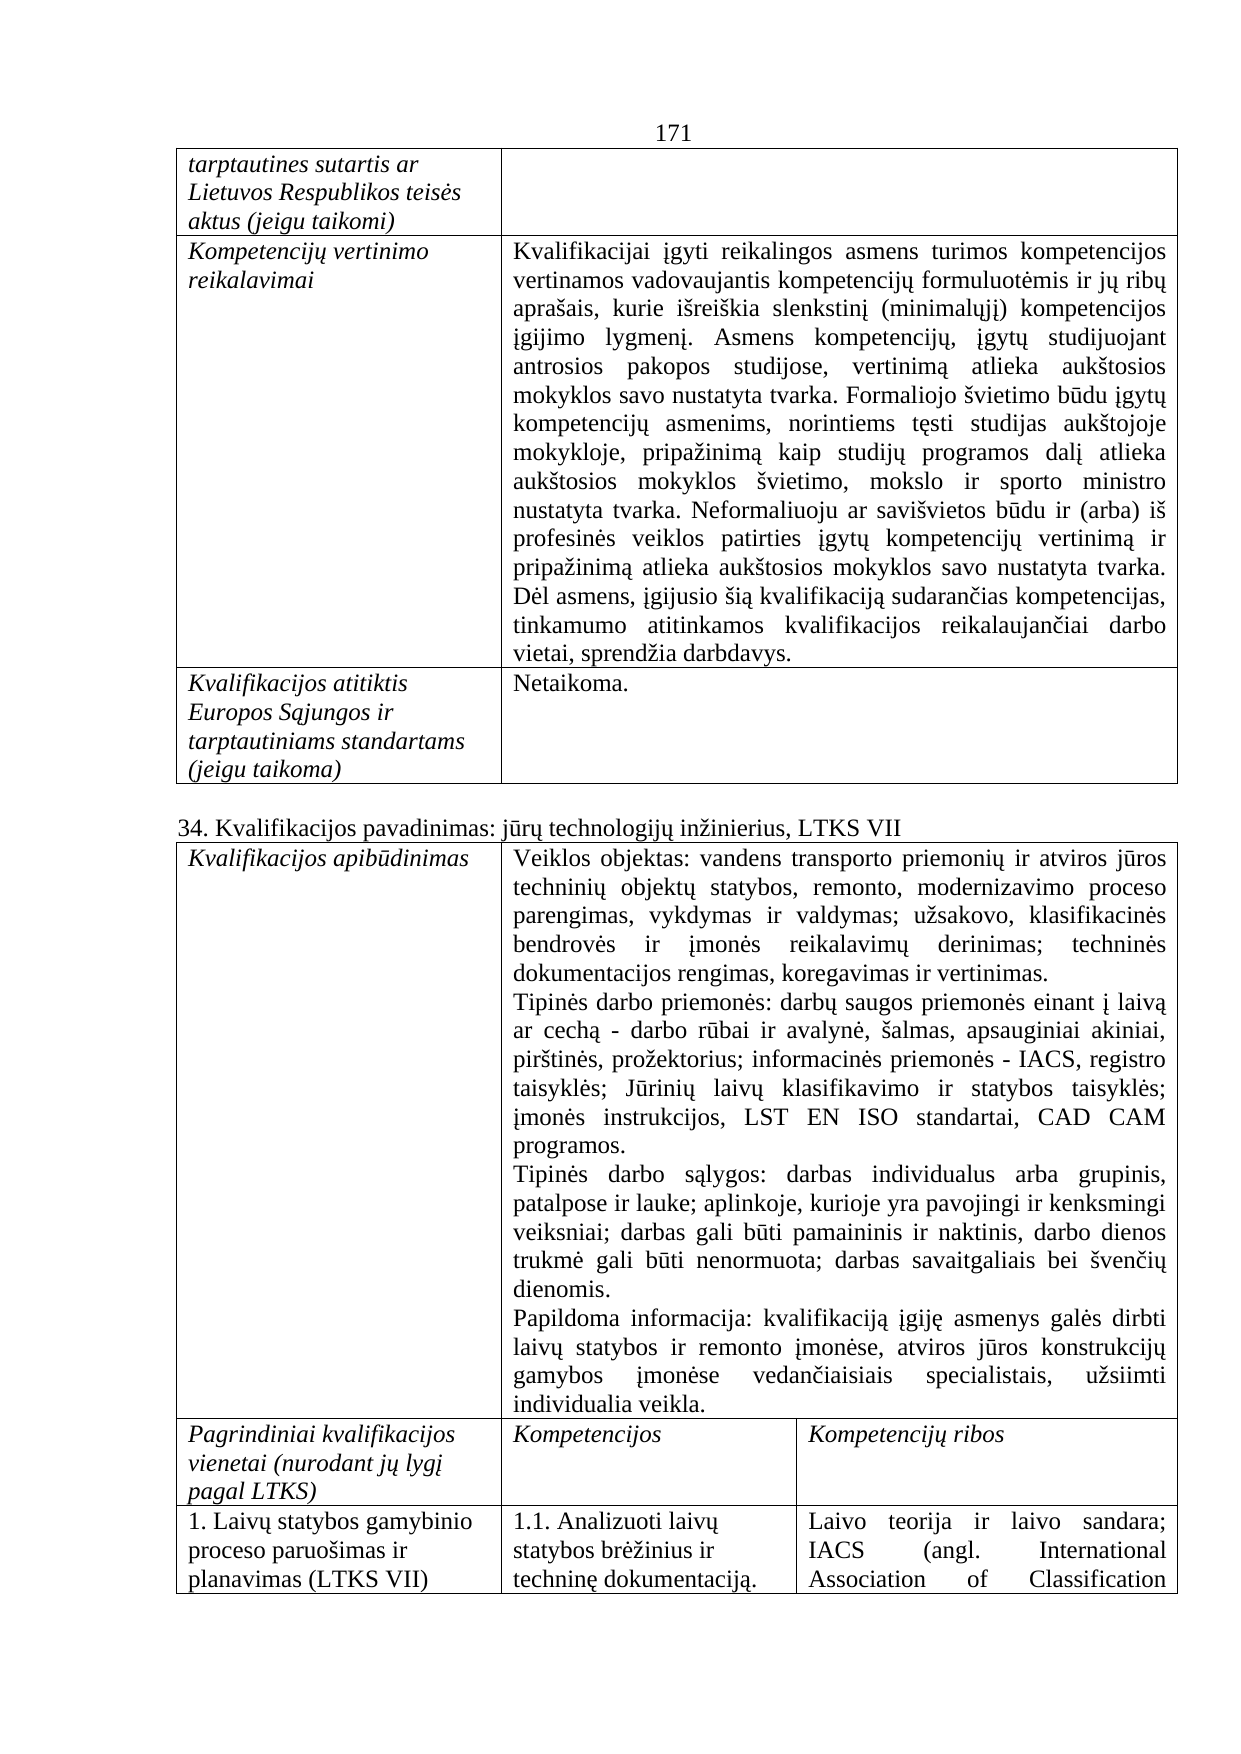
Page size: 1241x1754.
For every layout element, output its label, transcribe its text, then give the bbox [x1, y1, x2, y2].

table_header Kvalifikacijos apibūdinimas [177, 843, 501, 1418]
table_cell tarptautines sutartis ar Lietuvos Respublikos teisės aktus (jeigu taikomi) [177, 149, 501, 235]
table_cell Kompetencijos [502, 1419, 796, 1505]
table_cell 1. Laivų statybos gamybinio proceso paruošimas ir planavimas (LTKS VII) [177, 1506, 501, 1592]
table_header Veiklos objektas: vandens transporto priemonių ir atviros jūros techninių objektų statybos, remonto, modernizavimo proceso parengimas, vykdymas ir valdymas; užsakovo, klasifikacinės bendrovės ir įmonės reikalavimų derinimas; techninės dokumentacijos rengimas, koregavimas ir vertinimas. Tipinės darbo priemonės: darbų saugos priemonės einant į laivą ar cechą - darbo rūbai ir avalynė, šalmas, apsauginiai akiniai, pirštinės, prožektorius; informacinės priemonės - IACS, registro taisyklės; Jūrinių laivų klasifikavimo ir statybos taisyklės; įmonės instrukcijos, LST EN ISO standartai, CAD CAM programos. Tipinės darbo sąlygos: darbas individualus arba grupinis, patalpose ir lauke; aplinkoje, kurioje yra pavojingi ir kenksmingi veiksniai; darbas gali būti pamaininis ir naktinis, darbo dienos trukmė gali būti nenormuota; darbas savaitgaliais bei švenčių dienomis. Papildoma informacija: kvalifikaciją įgiję asmenys galės dirbti laivų statybos ir remonto įmonėse, atviros jūros konstrukcijų gamybos įmonėse vedančiaisiais specialistais, užsiimti individualia veikla. [502, 843, 1177, 1418]
table_cell Kvalifikacijai įgyti reikalingos asmens turimos kompetencijos vertinamos vadovaujantis kompetencijų formuluotėmis ir jų ribų aprašais, kurie išreiškia slenkstinį (minimalųjį) kompetencijos įgijimo lygmenį. Asmens kompetencijų, įgytų studijuojant antrosios pakopos studijose, vertinimą atlieka aukštosios mokyklos savo nustatyta tvarka. Formaliojo švietimo būdu įgytų kompetencijų asmenims, norintiems tęsti studijas aukštojoje mokykloje, pripažinimą kaip studijų programos dalį atlieka aukštosios mokyklos švietimo, mokslo ir sporto ministro nustatyta tvarka. Neformaliuoju ar savišvietos būdu ir (arba) iš profesinės veiklos patirties įgytų kompetencijų vertinimą ir pripažinimą atlieka aukštosios mokyklos savo nustatyta tvarka. Dėl asmens, įgijusio šią kvalifikaciją sudarančias kompetencijas, tinkamumo atitinkamos kvalifikacijos reikalaujančiai darbo vietai, sprendžia darbdavys. [502, 236, 1177, 667]
table_cell 1.1. Analizuoti laivų statybos brėžinius ir techninę dokumentaciją. [502, 1506, 796, 1592]
table_cell Pagrindiniai kvalifikacijos vienetai (nurodant jų lygį pagal LTKS) [177, 1419, 501, 1505]
table_cell Kompetencijų vertinimo reikalavimai [177, 236, 501, 667]
text 34. Kvalifikacijos pavadinimas: jūrų technologijų inžinierius, LTKS VII [177, 813, 1169, 842]
table_cell Laivo teorija ir laivo sandara; IACS (angl. International Association of Classification [797, 1506, 1177, 1592]
table_cell Kvalifikacijos atitiktis Europos Sąjungos ir tarptautiniams standartams (jeigu taikoma) [177, 668, 501, 783]
table_cell [502, 149, 1177, 235]
table_cell Kompetencijų ribos [797, 1419, 1177, 1505]
table_cell Netaikoma. [502, 668, 1177, 783]
